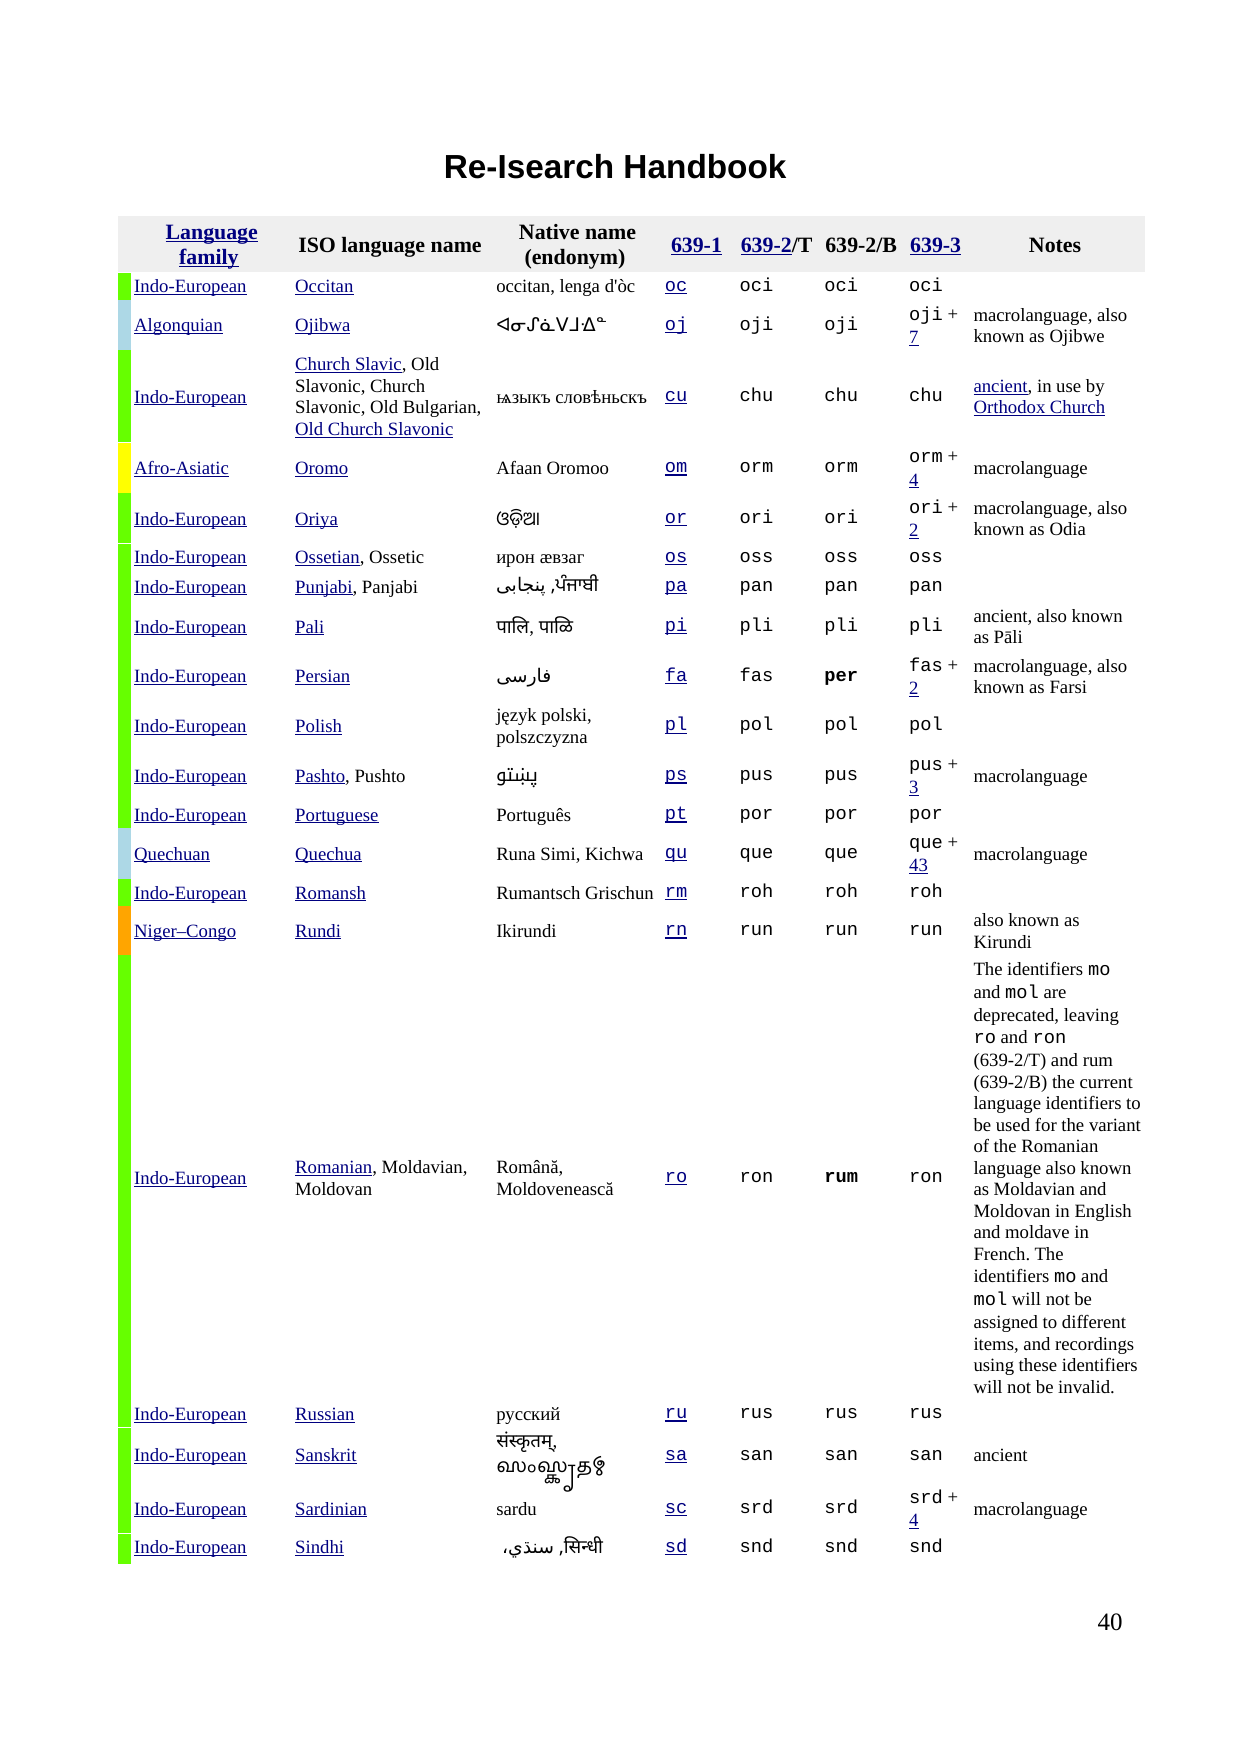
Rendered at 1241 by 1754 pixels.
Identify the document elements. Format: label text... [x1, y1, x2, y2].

table_cell macrolanguage [970, 443, 1145, 493]
table_cell Niger–Congo [131, 906, 292, 955]
table_cell Rumantsch Grischun [493, 879, 662, 906]
table_cell orm [821, 443, 906, 493]
table_header 639-2/T [736, 216, 821, 272]
table_header ISO language name [292, 216, 493, 272]
table_cell fas + 2 [906, 651, 970, 701]
table_cell ro [662, 955, 736, 1400]
table_cell ଓଡ଼ିଆ [493, 493, 662, 543]
table_cell [118, 828, 131, 879]
table_cell cu [662, 350, 736, 442]
table_cell Church Slavic, Old Slavonic, Church Slavonic, Old Bulgarian, Old Church Slavonic [292, 350, 493, 442]
table_cell ori [736, 493, 821, 543]
table_cell Indo-European [131, 350, 292, 442]
table_cell język polski, polszczyzna [493, 701, 662, 750]
table_cell pol [906, 701, 970, 750]
table_cell Persian [292, 651, 493, 701]
table_cell oss [736, 544, 821, 571]
table_cell fa [662, 651, 736, 701]
table_cell qu [662, 828, 736, 879]
table_cell [970, 571, 1145, 602]
table_cell [970, 1400, 1145, 1427]
table_cell chu [736, 350, 821, 442]
table_cell snd [906, 1534, 970, 1564]
table_cell que [736, 828, 821, 879]
table_header Language family [131, 216, 292, 272]
table_cell oss [821, 544, 906, 571]
table_cell srd [821, 1483, 906, 1533]
table_cell fas [736, 651, 821, 701]
table_cell snd [821, 1534, 906, 1564]
table_header 639-2/B [821, 216, 906, 272]
table_cell sardu [493, 1483, 662, 1533]
table_cell roh [821, 879, 906, 906]
table_cell [970, 801, 1145, 828]
table_cell snd [736, 1534, 821, 1564]
table_header Notes [970, 216, 1145, 272]
table_cell occitan, lenga d'òc [493, 273, 662, 300]
table_cell [970, 1534, 1145, 1564]
table_cell Indo-European [131, 493, 292, 543]
table_cell ᐊᓂᔑᓈᐯᒧᐎᓐ [493, 300, 662, 350]
table_cell Afaan Oromoo [493, 443, 662, 493]
table_cell sa [662, 1428, 736, 1483]
table_cell oji [821, 300, 906, 350]
table_cell oj [662, 300, 736, 350]
table_cell [118, 571, 131, 602]
table_cell Indo-European [131, 1534, 292, 1564]
table_cell srd + 4 [906, 1483, 970, 1533]
table_cell pan [736, 571, 821, 602]
table_cell macrolanguage, also known as Odia [970, 493, 1145, 543]
table_cell rum [821, 955, 906, 1400]
table_cell rus [736, 1400, 821, 1427]
table_header 639-1 [662, 216, 736, 272]
table_cell pt [662, 801, 736, 828]
table_cell pi [662, 602, 736, 651]
table_cell Pashto, Pushto [292, 750, 493, 801]
table_cell Romansh [292, 879, 493, 906]
table_cell sc [662, 1483, 736, 1533]
table_cell oji + 7 [906, 300, 970, 350]
table_cell Indo-European [131, 801, 292, 828]
table_cell or [662, 493, 736, 543]
table_cell Indo-European [131, 1400, 292, 1427]
table_cell oci [906, 273, 970, 300]
table_cell rus [821, 1400, 906, 1427]
table_cell Ikirundi [493, 906, 662, 955]
table_cell san [906, 1428, 970, 1483]
table_cell chu [821, 350, 906, 442]
table_cell san [736, 1428, 821, 1483]
table_cell orm + 4 [906, 443, 970, 493]
table_cell فارسی [493, 651, 662, 701]
table_cell Indo-European [131, 1428, 292, 1483]
table_cell [118, 879, 131, 906]
table_cell [970, 544, 1145, 571]
table_cell Português [493, 801, 662, 828]
table_cell Sardinian [292, 1483, 493, 1533]
table_cell Indo-European [131, 544, 292, 571]
table_cell pus [821, 750, 906, 801]
table_cell Polish [292, 701, 493, 750]
table_cell پښتو [493, 750, 662, 801]
table_cell पालि, पाळि [493, 602, 662, 651]
table_cell oci [821, 273, 906, 300]
table_cell ron [906, 955, 970, 1400]
table_cell [118, 602, 131, 651]
table_cell san [821, 1428, 906, 1483]
table_cell Indo-European [131, 1483, 292, 1533]
table_cell Indo-European [131, 651, 292, 701]
table_cell [118, 801, 131, 828]
table_cell Indo-European [131, 602, 292, 651]
table_cell ru [662, 1400, 736, 1427]
table_cell [118, 544, 131, 571]
table_cell русский [493, 1400, 662, 1427]
table_cell Indo-European [131, 571, 292, 602]
table_cell pan [906, 571, 970, 602]
table_cell ps [662, 750, 736, 801]
table_cell Afro-Asiatic [131, 443, 292, 493]
table_cell om [662, 443, 736, 493]
table_header [118, 216, 131, 272]
table_cell Quechuan [131, 828, 292, 879]
table_cell run [821, 906, 906, 955]
table_cell The identifiers mo and mol are deprecated, leaving ro and ron (639-2/T) and rum (639-2/B) the current language identifiers to be used for the variant of the Romanian language also known as Moldavian and Moldovan in English and moldave in French. The identifiers mo and mol will not be assigned to different items, and recordings using these identifiers will not be invalid. [970, 955, 1145, 1400]
table_cell [970, 273, 1145, 300]
table_cell Oriya [292, 493, 493, 543]
table_cell chu [906, 350, 970, 442]
table_cell por [736, 801, 821, 828]
table_cell oji [736, 300, 821, 350]
table_cell srd [736, 1483, 821, 1533]
table_cell Pali [292, 602, 493, 651]
table_cell sd [662, 1534, 736, 1564]
table_cell Indo-European [131, 273, 292, 300]
table_cell Rundi [292, 906, 493, 955]
table_cell pan [821, 571, 906, 602]
table_cell os [662, 544, 736, 571]
table_cell roh [906, 879, 970, 906]
table_cell oci [736, 273, 821, 300]
table_cell orm [736, 443, 821, 493]
table_cell [118, 1483, 131, 1533]
table_cell ori + 2 [906, 493, 970, 543]
table_cell oss [906, 544, 970, 571]
table_cell संस्कृतम्, 𑌸𑌂𑌸𑍍𑌕𑍃𑌤𑌮𑍍 [493, 1428, 662, 1483]
table_cell oc [662, 273, 736, 300]
table_cell rus [906, 1400, 970, 1427]
table_cell per [821, 651, 906, 701]
table_cell Runa Simi, Kichwa [493, 828, 662, 879]
table_cell [118, 300, 131, 350]
table_cell [118, 651, 131, 701]
table_cell ron [736, 955, 821, 1400]
table_cell [118, 493, 131, 543]
table_cell सिन्धी, سنڌي، سندھی‎ [493, 1534, 662, 1564]
table_cell [118, 906, 131, 955]
table_cell run [906, 906, 970, 955]
table_cell also known as Kirundi [970, 906, 1145, 955]
table_cell [118, 443, 131, 493]
table_cell rn [662, 906, 736, 955]
table_cell macrolanguage [970, 750, 1145, 801]
table_cell Romanian, Moldavian, Moldovan [292, 955, 493, 1400]
table_cell pol [736, 701, 821, 750]
table_cell pus + 3 [906, 750, 970, 801]
table_cell Indo-European [131, 701, 292, 750]
table_cell macrolanguage [970, 828, 1145, 879]
table_cell [970, 879, 1145, 906]
table_cell Indo-European [131, 879, 292, 906]
table_cell ирон ӕвзаг [493, 544, 662, 571]
table_cell Russian [292, 1400, 493, 1427]
table_cell Portuguese [292, 801, 493, 828]
table_cell macrolanguage, also known as Ojibwe [970, 300, 1145, 350]
table_cell roh [736, 879, 821, 906]
table_cell por [821, 801, 906, 828]
table_cell [118, 701, 131, 750]
table_cell Algonquian [131, 300, 292, 350]
table_cell que + 43 [906, 828, 970, 879]
table_cell Indo-European [131, 955, 292, 1400]
table_cell macrolanguage [970, 1483, 1145, 1533]
table_cell [118, 1428, 131, 1483]
table_cell Ojibwa [292, 300, 493, 350]
table_cell ancient, in use by Orthodox Church [970, 350, 1145, 442]
table_cell run [736, 906, 821, 955]
table_cell [118, 955, 131, 1400]
table_cell Sindhi [292, 1534, 493, 1564]
table_cell pa [662, 571, 736, 602]
table_cell Ossetian, Ossetic [292, 544, 493, 571]
table_cell Sanskrit [292, 1428, 493, 1483]
table_cell pus [736, 750, 821, 801]
table_cell pli [906, 602, 970, 651]
table_cell pli [821, 602, 906, 651]
table_cell [118, 750, 131, 801]
table_cell ancient [970, 1428, 1145, 1483]
table_cell ancient, also known as Pāli [970, 602, 1145, 651]
table_cell Punjabi, Panjabi [292, 571, 493, 602]
table_cell ਪੰਜਾਬੀ, پنجابی‎ [493, 571, 662, 602]
table_cell que [821, 828, 906, 879]
table_cell [118, 1400, 131, 1427]
table_cell pli [736, 602, 821, 651]
table_cell macrolanguage, also known as Farsi [970, 651, 1145, 701]
table_cell Română, Moldovenească [493, 955, 662, 1400]
table_cell pol [821, 701, 906, 750]
table_cell ѩзыкъ словѣньскъ [493, 350, 662, 442]
table_header 639-3 [906, 216, 970, 272]
table_cell Oromo [292, 443, 493, 493]
table_cell Indo-European [131, 750, 292, 801]
table_cell por [906, 801, 970, 828]
table_cell Quechua [292, 828, 493, 879]
table_header Native name (endonym) [493, 216, 662, 272]
table_cell rm [662, 879, 736, 906]
table_cell [118, 1534, 131, 1564]
table_cell [118, 273, 131, 300]
table_cell [970, 701, 1145, 750]
table_cell [118, 350, 131, 442]
table_cell pl [662, 701, 736, 750]
table_cell ori [821, 493, 906, 543]
table_cell Occitan [292, 273, 493, 300]
